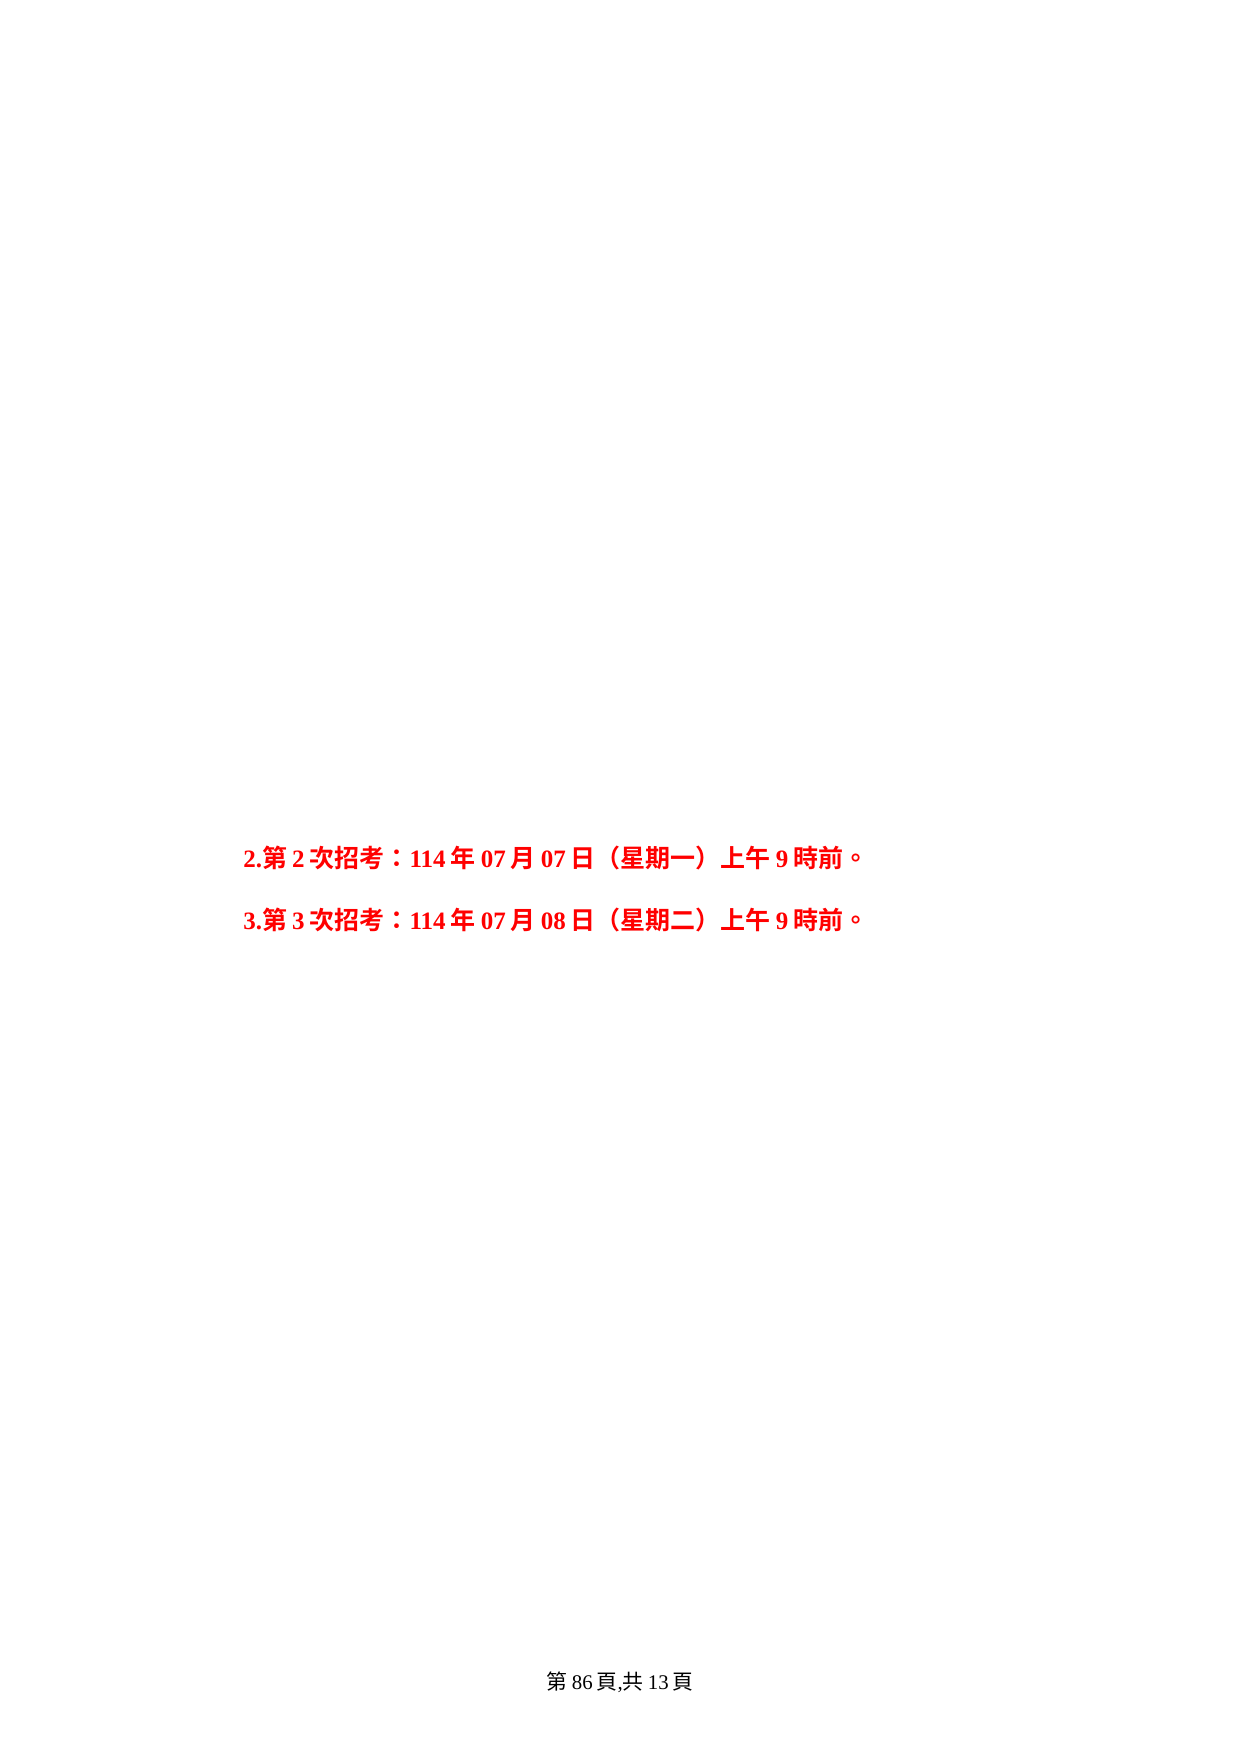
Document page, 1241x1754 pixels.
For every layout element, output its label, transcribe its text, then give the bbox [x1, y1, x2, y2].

text 2.第2次招考：114年07月07日（星期一）上午9時前。 [243, 814, 1122, 877]
text 3.第3次招考：114年07月08日（星期二）上午9時前。 [243, 877, 1122, 939]
